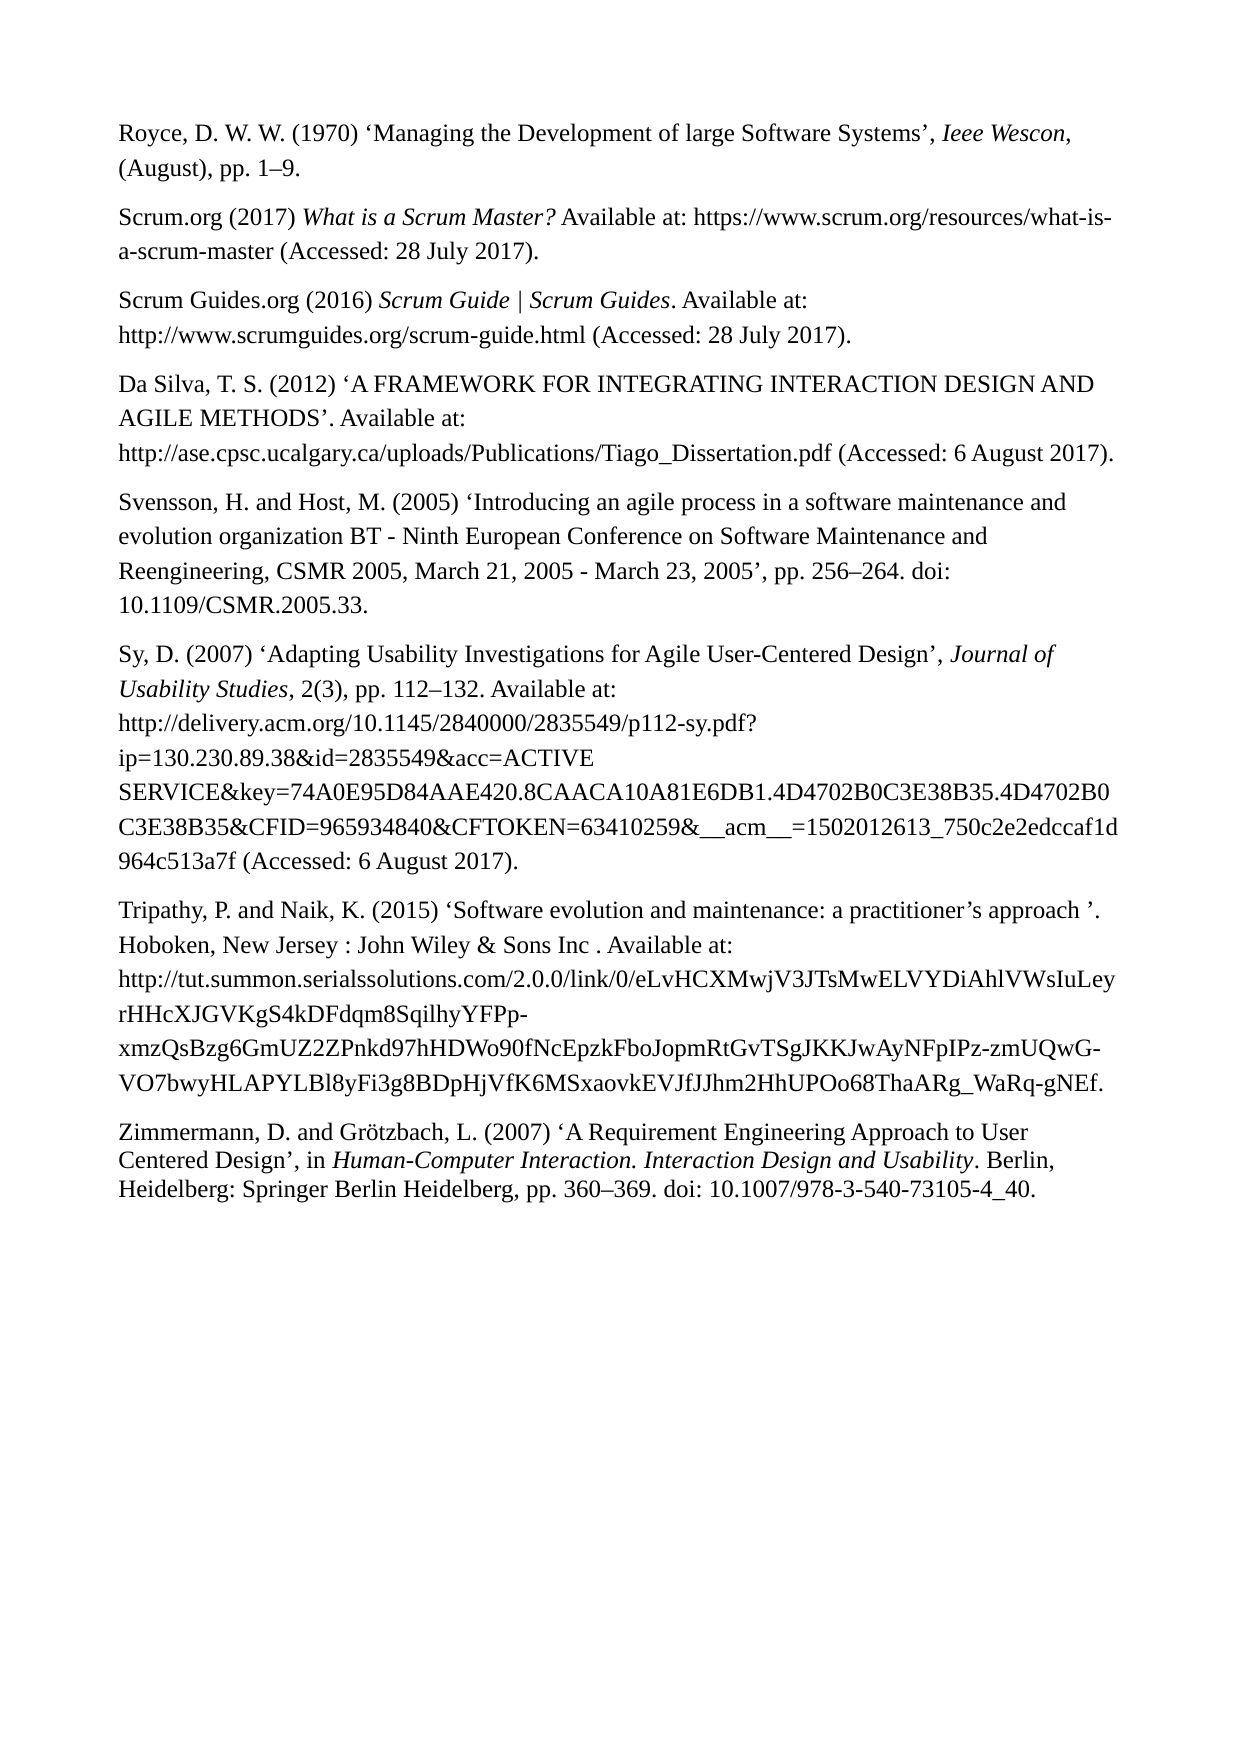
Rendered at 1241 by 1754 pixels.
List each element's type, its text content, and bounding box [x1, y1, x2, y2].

text Royce, D. W. W. (1970) ‘Managing the Development of large Software Systems’, Ieee Wescon, (August), pp. 1–9. [118, 118, 1122, 181]
text Da Silva, T. S. (2012) ‘A FRAMEWORK FOR INTEGRATING INTERACTION DESIGN AND AGILE METHODS’. Available at: http://ase.cpsc.ucalgary.ca/uploads/Publications/Tiago_Dissertation.pdf (Accessed: 6 August 2017). [118, 369, 1122, 466]
text Scrum Guides.org (2016) Scrum Guide | Scrum Guides. Available at: http://www.scrumguides.org/scrum-guide.html (Accessed: 28 July 2017). [118, 285, 1122, 348]
text Svensson, H. and Host, M. (2005) ‘Introducing an agile process in a software maintenance and evolution organization BT - Ninth European Conference on Software Maintenance and Reengineering, CSMR 2005, March 21, 2005 - March 23, 2005’, pp. 256–264. doi: 10.1109/CSMR.2005.33. [118, 487, 1122, 619]
text Tripathy, P. and Naik, K. (2015) ‘Software evolution and maintenance: a practitioner’s approach ’. Hoboken, New Jersey : John Wiley & Sons Inc . Available at: http://tut.summon.serialssolutions.com/2.0.0/link/0/eLvHCXMwjV3JTsMwELVYDiAhlVWsIuLeyrHHcXJGVKgS4kDFdqm8SqilhyYFPp-xmzQsBzg6GmUZ2ZPnkd97hHDWo90fNcEpzkFboJopmRtGvTSgJKKJwAyNFpIPz-zmUQwG-VO7bwyHLAPYLBl8yFi3g8BDpHjVfK6MSxaovkEVJfJJhm2HhUPOo68ThaARg_WaRq-gNEf. [118, 895, 1122, 1096]
text Sy, D. (2007) ‘Adapting Usability Investigations for Agile User-Centered Design’, Journal of Usability Studies, 2(3), pp. 112–132. Available at: http://delivery.acm.org/10.1145/2840000/2835549/p112-sy.pdf?ip=130.230.89.38&id=2835549&acc=ACTIVE SERVICE&key=74A0E95D84AAE420.8CAACA10A81E6DB1.4D4702B0C3E38B35.4D4702B0C3E38B35&CFID=965934840&CFTOKEN=63410259&__acm__=1502012613_750c2e2edccaf1d964c513a7f (Accessed: 6 August 2017). [118, 639, 1122, 875]
text Scrum.org (2017) What is a Scrum Master? Available at: https://www.scrum.org/resources/what-is-a-scrum-master (Accessed: 28 July 2017). [118, 202, 1122, 265]
text Zimmermann, D. and Grötzbach, L. (2007) ‘A Requirement Engineering Approach to User Centered Design’, in Human-Computer Interaction. Interaction Design and Usability. Berlin, Heidelberg: Springer Berlin Heidelberg, pp. 360–369. doi: 10.1007/978-3-540-73105-4_40. [118, 1117, 1122, 1203]
